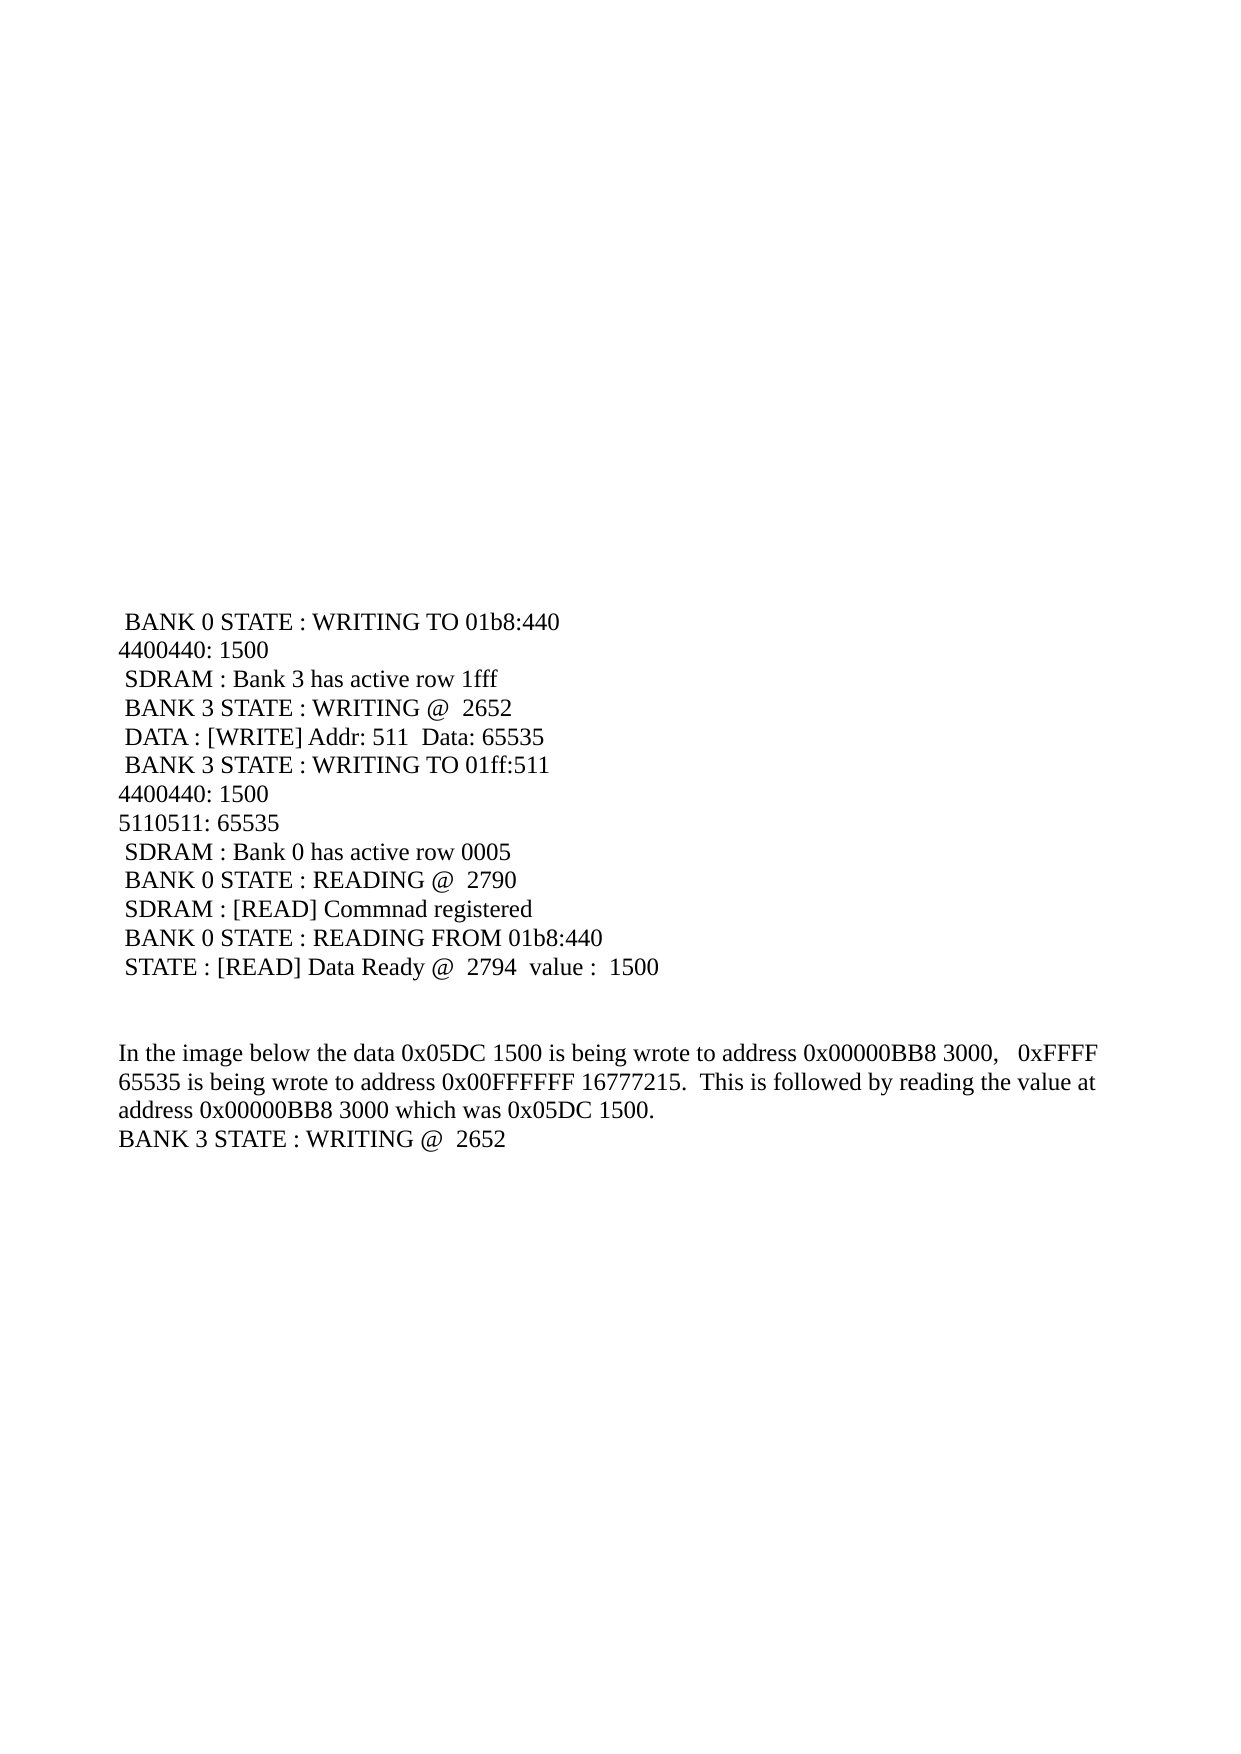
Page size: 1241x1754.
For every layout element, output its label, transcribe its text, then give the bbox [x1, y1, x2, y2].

text 4400440: 1500 [118, 636, 1122, 664]
text BANK 3 STATE : WRITING @ 2652 [118, 693, 1122, 722]
text BANK 0 STATE : WRITING TO 01b8:440 [118, 607, 1122, 636]
text 4400440: 1500 [118, 779, 1122, 808]
text 5110511: 65535 [118, 808, 1122, 837]
text BANK 0 STATE : READING FROM 01b8:440 [118, 923, 1122, 952]
text BANK 3 STATE : WRITING @ 2652 [118, 1124, 1122, 1153]
text SDRAM : Bank 0 has active row 0005 [118, 837, 1122, 866]
text In the image below the data 0x05DC 1500 is being wrote to address 0x00000BB8 3000, 0xFFFF 65535 is being wrote to address 0x00FFFFFF 16777215. This is followed by reading the value at [118, 1038, 1122, 1096]
text BANK 3 STATE : WRITING TO 01ff:511 [118, 751, 1122, 779]
text address 0x00000BB8 3000 which was 0x05DC 1500. [118, 1096, 1122, 1124]
text STATE : [READ] Data Ready @ 2794 value : 1500 [118, 952, 1122, 981]
text SDRAM : Bank 3 has active row 1fff [118, 664, 1122, 693]
text DATA : [WRITE] Addr: 511 Data: 65535 [118, 722, 1122, 751]
text SDRAM : [READ] Commnad registered [118, 894, 1122, 923]
text BANK 0 STATE : READING @ 2790 [118, 866, 1122, 894]
